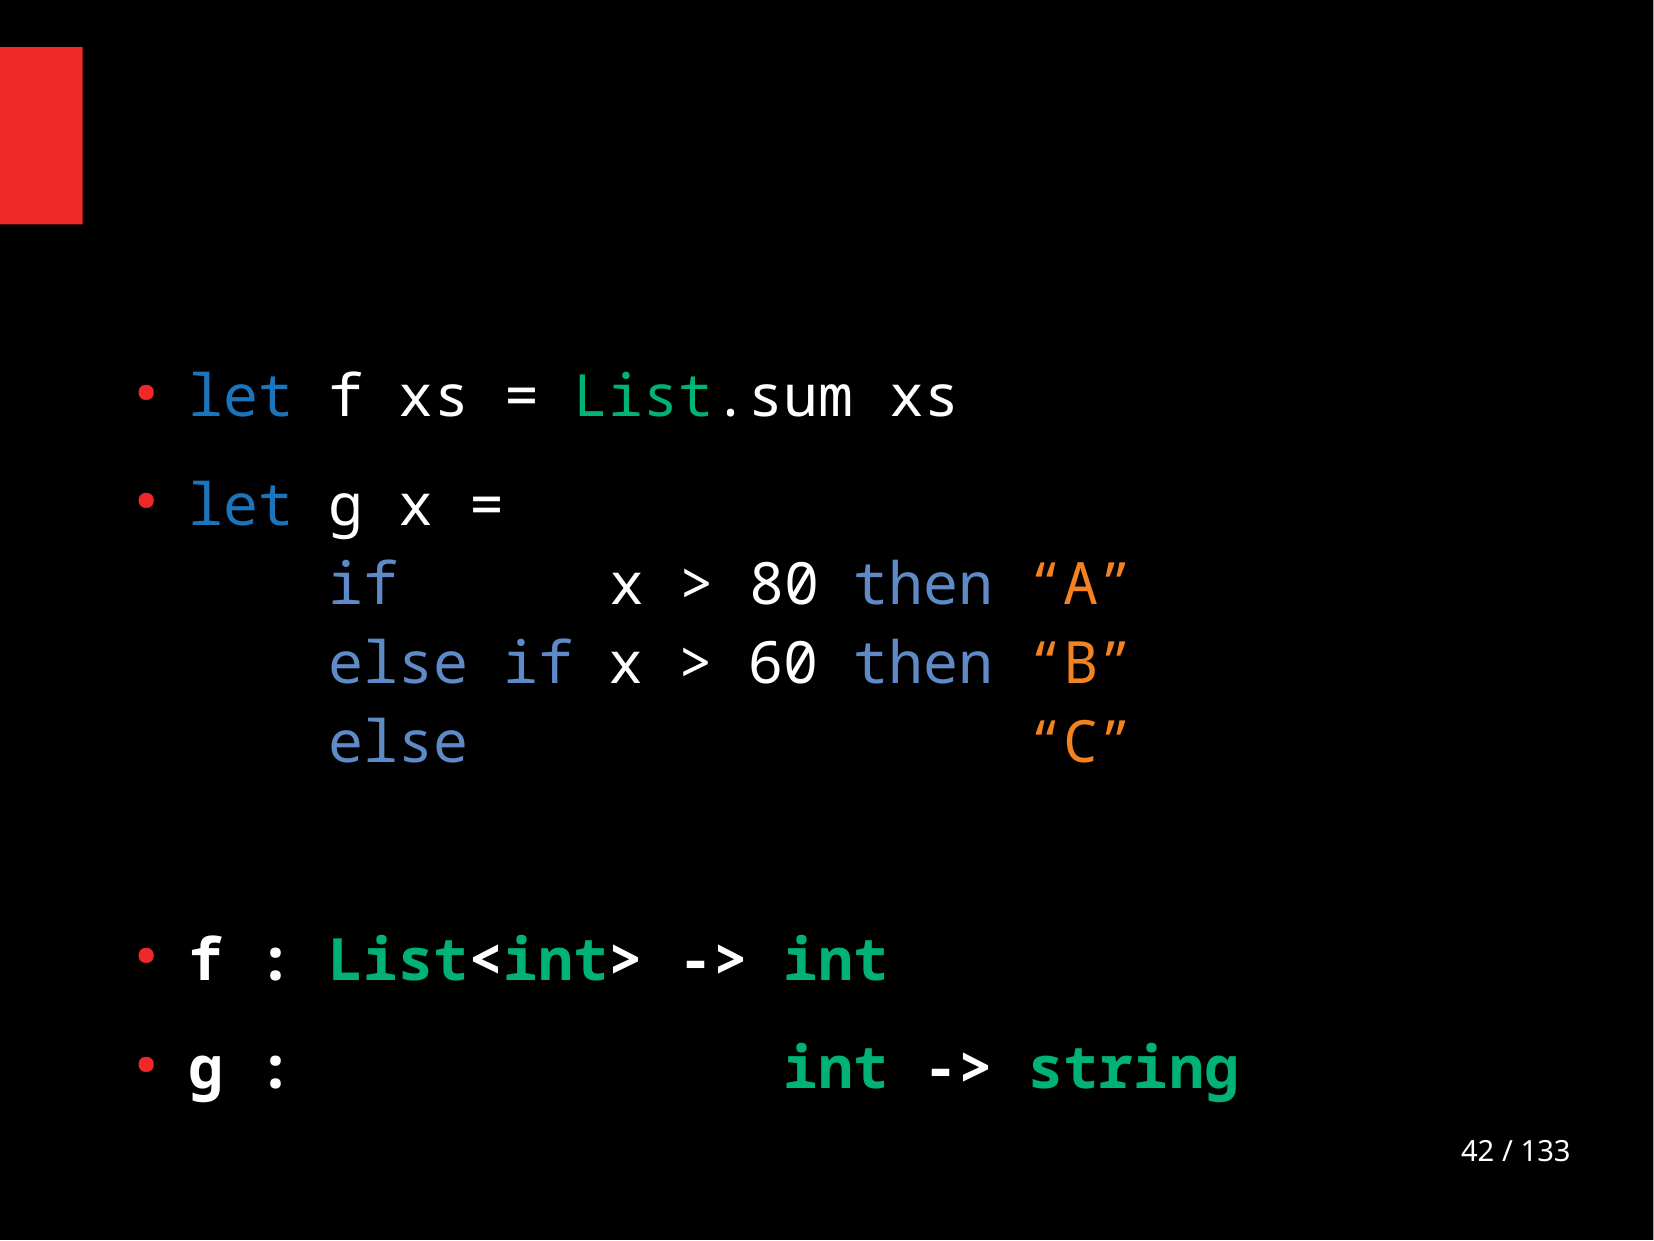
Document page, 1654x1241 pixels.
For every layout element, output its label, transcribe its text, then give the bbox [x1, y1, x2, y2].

list let f xs = List.sum xs let g x = if x > 80 then “A” else if x > 60 then “B” else “C” f : List<int> -> int g : int -> string [118, 354, 1536, 1074]
